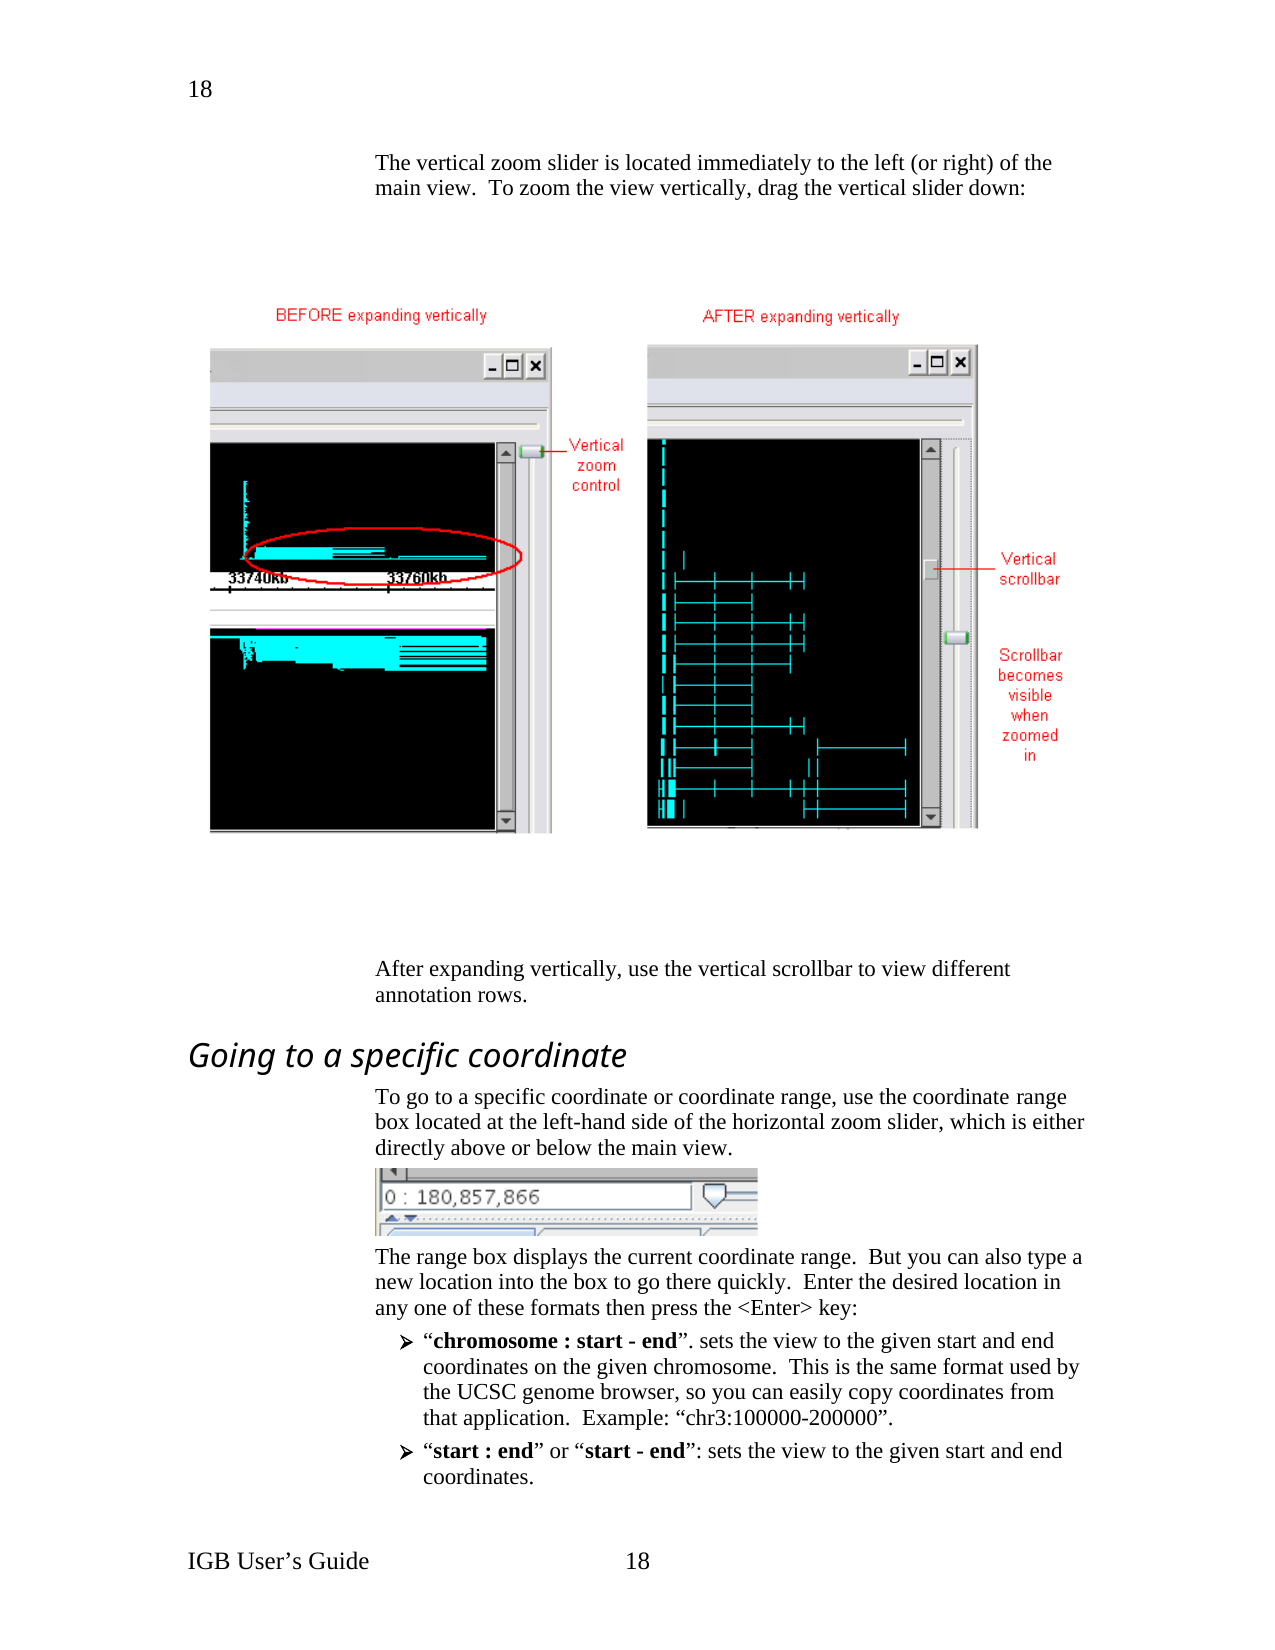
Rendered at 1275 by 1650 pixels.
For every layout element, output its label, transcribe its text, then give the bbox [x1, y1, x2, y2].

picture [375, 1168, 758, 1236]
list “start : end” or “start - end”: sets the view to the given start and end coordinates. [399, 1438, 1087, 1489]
text After expanding vertically, use the vertical scrollbar to view different annotation rows. [375, 956, 1087, 1007]
subtitle Going to a specific coordinate [187, 1032, 1087, 1077]
text The range box displays the current coordinate range. But you can also type a new location into the box to go there quickly. Enter the desired location in any one of these formats then press the <Enter> key: [375, 1244, 1087, 1320]
text To go to a specific coordinate or coordinate range, use the coordinate range box located at the left-hand side of the horizontal zoom slider, which is either directly above or below the main view. [375, 1084, 1087, 1160]
text The vertical zoom slider is located immediately to the left (or right) of the main view. To zoom the view vertically, drag the vertical slider down: [375, 150, 1087, 201]
picture [204, 277, 1071, 901]
list “chromosome : start - end”. sets the view to the given start and end coordinates on the given chromosome. This is the same format used by the UCSC genome browser, so you can easily copy coordinates from that application. Example: “chr3:100000-200000”. [399, 1328, 1087, 1430]
